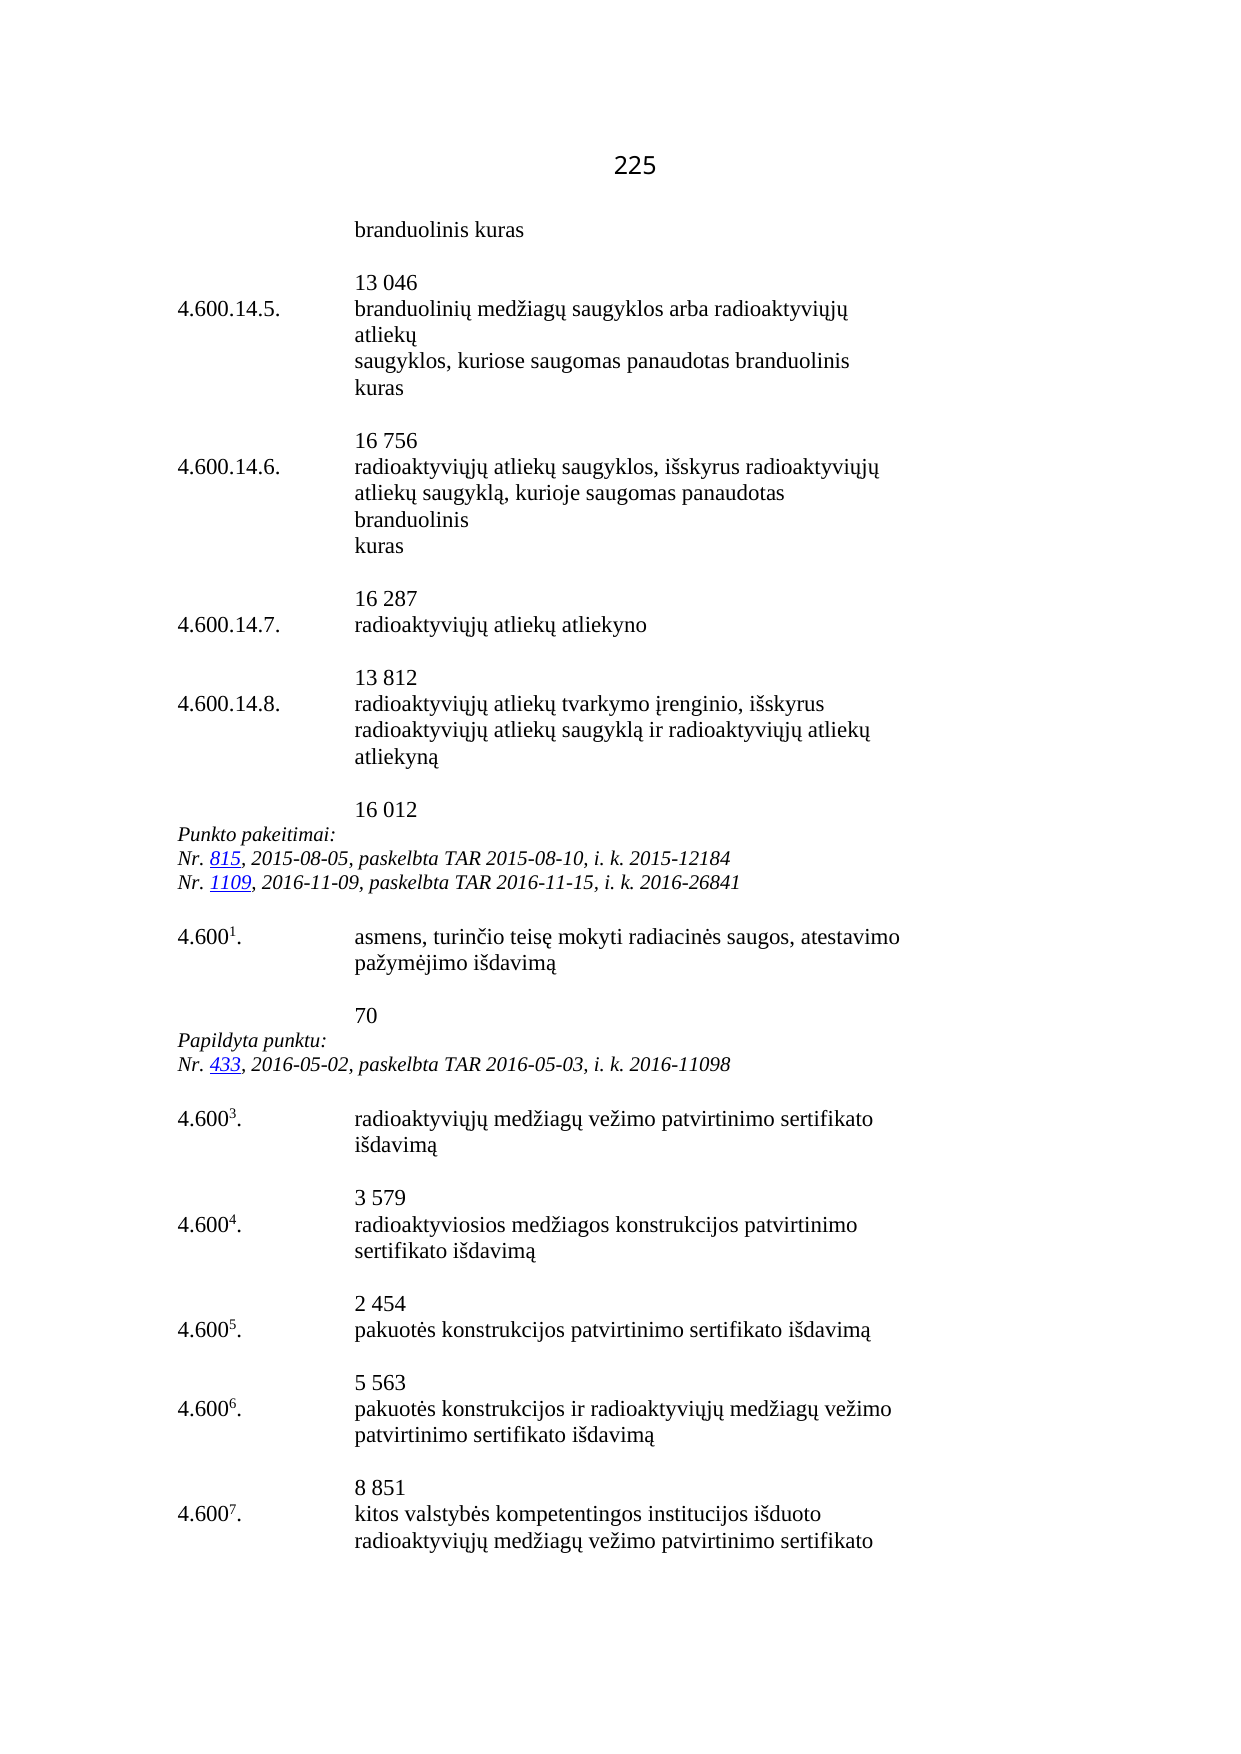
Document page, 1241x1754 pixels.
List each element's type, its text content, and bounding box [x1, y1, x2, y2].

text Papildyta punktu: [177, 1028, 1093, 1052]
text Nr. 1109, 2016-11-09, paskelbta TAR 2016-11-15, i. k. 2016-26841 [177, 870, 1093, 894]
text 4.6005. pakuotės konstrukcijos patvirtinimo sertifikato išdavimą 5 563 [177, 1316, 945, 1395]
text 4.6006. pakuotės konstrukcijos ir radioaktyviųjų medžiagų vežimo patvirtinimo sertifikato išdavimą 8 851 [177, 1395, 945, 1501]
text atliekyną 16 012 [354, 743, 892, 822]
text 4.6001. asmens, turinčio teisę mokyti radiacinės saugos, atestavimo pažymėjimo išdavimą 70 [177, 923, 945, 1028]
text radioaktyviųjų atliekų saugyklą ir radioaktyviųjų atliekų [354, 717, 892, 743]
text 4.600.14.7. radioaktyviųjų atliekų atliekyno 13 812 [177, 611, 892, 690]
text 4.600.14.6. radioaktyviųjų atliekų saugyklos, išskyrus radioaktyviųjų [177, 453, 892, 479]
text 4.600.14.5. branduolinių medžiagų saugyklos arba radioaktyviųjų atliekų [177, 295, 892, 348]
text kuras 16 287 [354, 532, 892, 611]
text branduolinis kuras 13 046 [354, 216, 892, 295]
text 4.600.14.8. radioaktyviųjų atliekų tvarkymo įrenginio, išskyrus [177, 690, 892, 717]
text 4.6003. radioaktyviųjų medžiagų vežimo patvirtinimo sertifikato išdavimą 3 579 [177, 1105, 945, 1211]
text saugyklos, kuriose saugomas panaudotas branduolinis kuras 16 756 [354, 348, 892, 453]
text Nr. 815, 2015-08-05, paskelbta TAR 2015-08-10, i. k. 2015-12184 [177, 846, 1093, 870]
text Punkto pakeitimai: [177, 822, 1093, 846]
text 4.6004. radioaktyviosios medžiagos konstrukcijos patvirtinimo sertifikato išdavimą 2 454 [177, 1211, 945, 1316]
text atliekų saugyklą, kurioje saugomas panaudotas branduolinis [354, 479, 892, 532]
text Nr. 433, 2016-05-02, paskelbta TAR 2016-05-03, i. k. 2016-11098 [177, 1052, 1093, 1076]
text 4.6007. kitos valstybės kompetentingos institucijos išduoto radioaktyviųjų medžiagų vežimo patvirtinimo sertifikato [177, 1501, 945, 1553]
